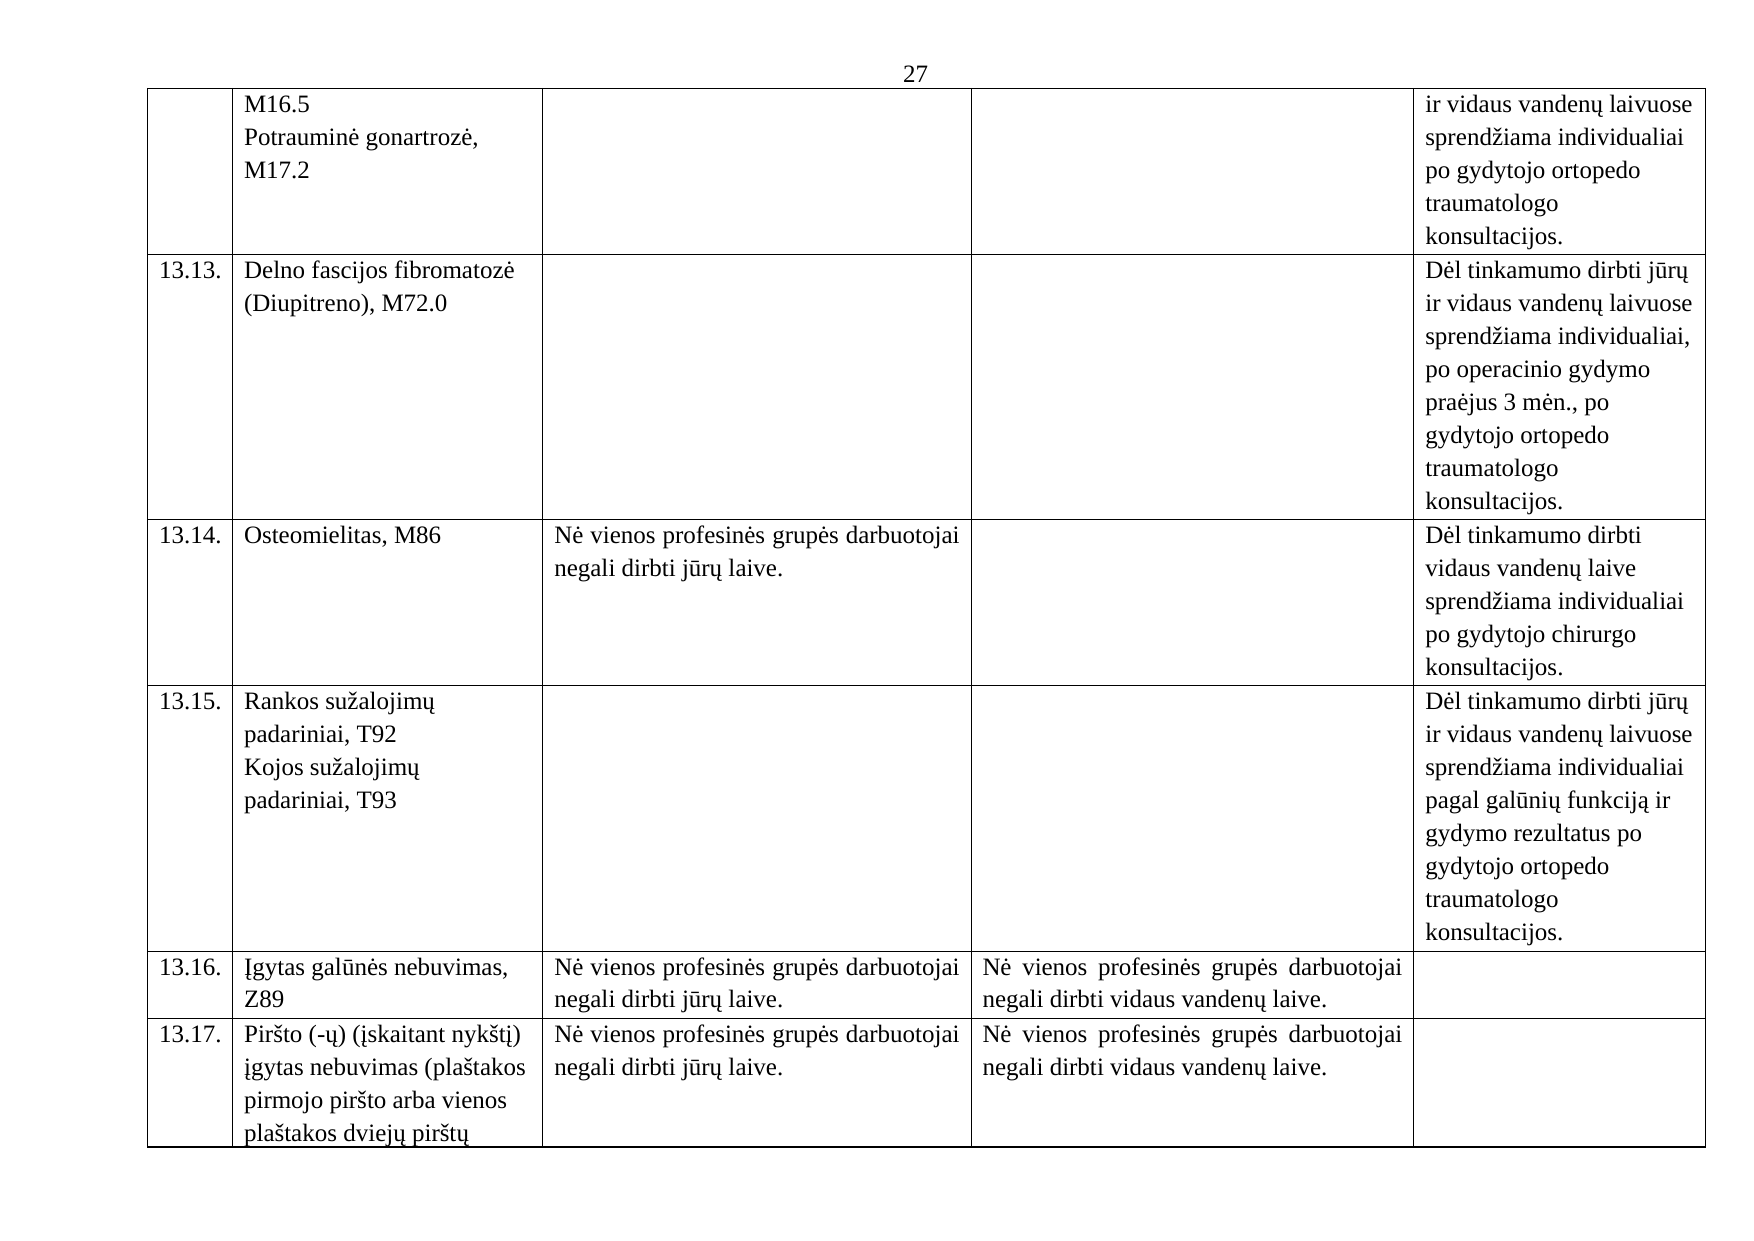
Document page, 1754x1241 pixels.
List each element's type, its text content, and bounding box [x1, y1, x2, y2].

table_cell [972, 686, 1413, 951]
table_cell Dėl tinkamumo dirbti jūrų ir vidaus vandenų laivuose sprendžiama individualiai pagal galūnių funkciją ir gydymo rezultatus po gydytojo ortopedo traumatologo konsultacijos. [1414, 686, 1705, 951]
table_cell Nė vienos profesinės grupės darbuotojai negali dirbti vidaus vandenų laive. [972, 952, 1413, 1018]
table_cell Delno fascijos fibromatozė (Diupitreno), M72.0 [233, 255, 542, 519]
table_cell Įgytas galūnės nebuvimas, Z89 [233, 952, 542, 1018]
table_cell Nė vienos profesinės grupės darbuotojai negali dirbti jūrų laive. [543, 1019, 971, 1146]
table_cell [972, 255, 1413, 519]
table_cell [543, 255, 971, 519]
table_cell Dėl tinkamumo dirbti jūrų ir vidaus vandenų laivuose sprendžiama individualiai, po operacinio gydymo praėjus 3 mėn., po gydytojo ortopedo traumatologo konsultacijos. [1414, 255, 1705, 519]
table_cell [1414, 1019, 1705, 1146]
table_cell 13.13. [148, 255, 232, 519]
table_cell M16.5 Potrauminė gonartrozė, M17.2 [233, 89, 542, 254]
table_cell ir vidaus vandenų laivuose sprendžiama individualiai po gydytojo ortopedo traumatologo konsultacijos. [1414, 89, 1705, 254]
table_cell [543, 686, 971, 951]
table_cell 13.14. [148, 520, 232, 685]
table_cell Piršto (-ų) (įskaitant nykštį) įgytas nebuvimas (plaštakos pirmojo piršto arba vienos plaštakos dviejų pirštų [233, 1019, 542, 1146]
table_cell 13.16. [148, 952, 232, 1018]
table_cell 13.15. [148, 686, 232, 951]
table_cell Nė vienos profesinės grupės darbuotojai negali dirbti jūrų laive. [543, 520, 971, 685]
table_cell Rankos sužalojimų padariniai, T92 Kojos sužalojimų padariniai, T93 [233, 686, 542, 951]
table_cell Dėl tinkamumo dirbti vidaus vandenų laive sprendžiama individualiai po gydytojo chirurgo konsultacijos. [1414, 520, 1705, 685]
table_cell 13.17. [148, 1019, 232, 1146]
table_cell Nė vienos profesinės grupės darbuotojai negali dirbti vidaus vandenų laive. [972, 1019, 1413, 1146]
table_cell [148, 89, 232, 254]
table_cell [543, 89, 971, 254]
table_cell [972, 89, 1413, 254]
table_cell Nė vienos profesinės grupės darbuotojai negali dirbti jūrų laive. [543, 952, 971, 1018]
table_cell [972, 520, 1413, 685]
table_cell Osteomielitas, M86 [233, 520, 542, 685]
table_cell [1414, 952, 1705, 1018]
